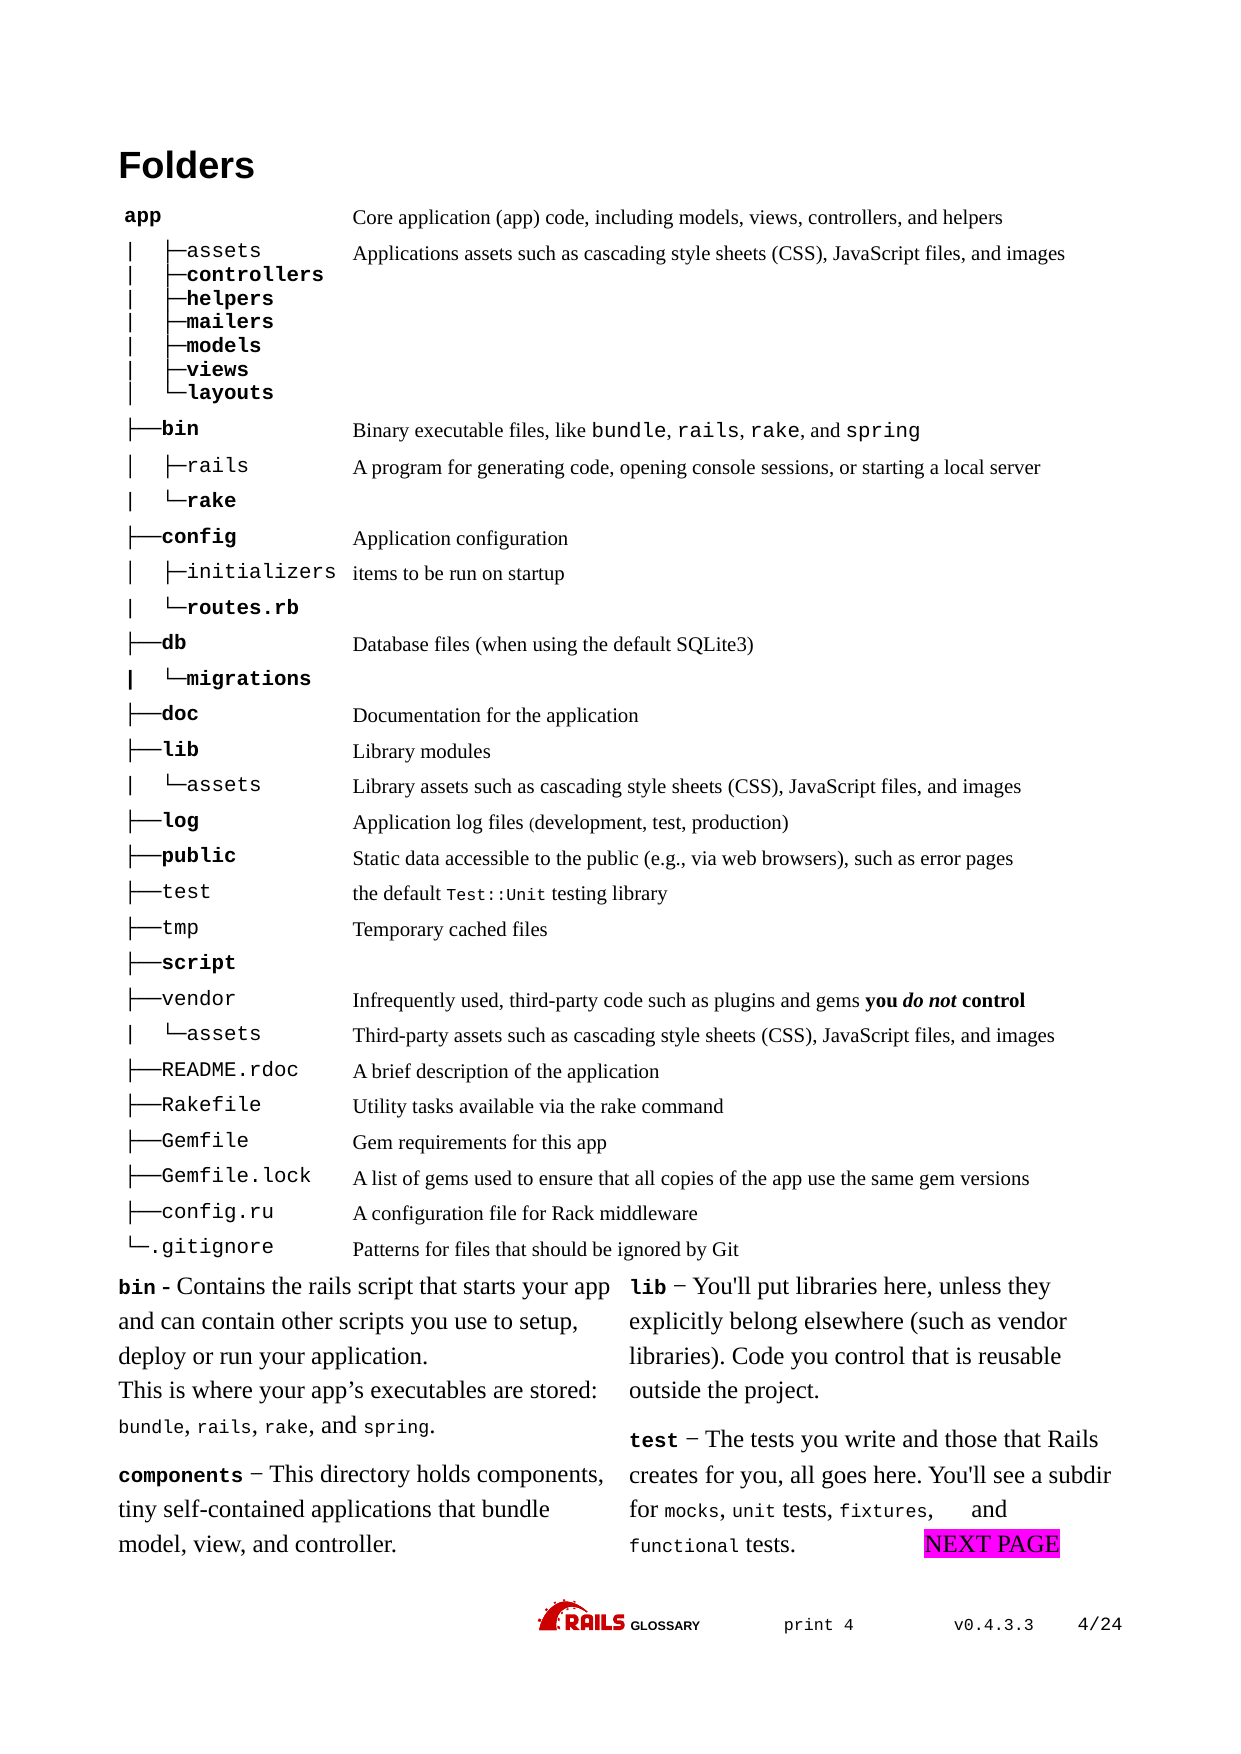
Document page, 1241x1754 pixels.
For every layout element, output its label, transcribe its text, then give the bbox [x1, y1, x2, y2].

table_cell | └─migrations [118, 662, 347, 698]
table_cell Utility tasks available via the rake command [347, 1089, 1120, 1124]
table_cell A brief description of the application [347, 1053, 1120, 1089]
text bin - Contains the rails script that starts your app and can contain other scripts you use to setup, deploy or run your application. This is where your app’s executables are stored: bundle, rails, rake, and spring. [118, 1271, 611, 1439]
table_cell ├──Gemfile [118, 1124, 347, 1160]
table_cell ├──vendor [118, 982, 347, 1018]
table_header Core application (app) code, including models, views, controllers, and helpers [347, 199, 1120, 235]
table_cell ├──db [118, 627, 347, 662]
table_header app [118, 199, 347, 235]
table_cell ├──README.rdoc [118, 1053, 347, 1089]
text test − The tests you write and those that Rails creates for you, all goes here. You'll see a subdir for mocks, unit tests, fixtures, and functional tests. NEXT PAGE [629, 1424, 1122, 1558]
subtitle Folders [118, 143, 611, 187]
table_cell Applications assets such as cascading style sheets (CSS), JavaScript files, and images [347, 235, 1120, 412]
table_cell ├──lib [118, 733, 347, 769]
table_cell Temporary cached files [347, 911, 1120, 947]
table_cell └─.gitignore [118, 1231, 347, 1266]
table_cell | └─rake [118, 485, 347, 520]
table_cell Library modules [347, 733, 1120, 769]
table_cell A configuration file for Rack middleware [347, 1195, 1120, 1231]
table_cell [347, 591, 1120, 627]
table_cell | └─assets [118, 1018, 347, 1053]
table_cell Patterns for files that should be ignored by Git [347, 1231, 1120, 1266]
table_cell Infrequently used, third-party code such as plugins and gems you do not control [347, 982, 1120, 1018]
text lib − You'll put libraries here, unless they explicitly belong elsewhere (such as vendor libraries). Code you control that is reusable outside the project. [629, 1271, 1122, 1404]
table_cell ├──Rakefile [118, 1089, 347, 1124]
table_cell Binary executable files, like bundle, rails, rake, and spring [347, 412, 1120, 449]
table_cell ├──config [118, 520, 347, 556]
table_cell Gem requirements for this app [347, 1124, 1120, 1160]
table_cell Third-party assets such as cascading style sheets (CSS), JavaScript files, and images [347, 1018, 1120, 1053]
table_cell | ├─assets | ├─controllers | ├─helpers | ├─mailers | ├─models | ├─views │ └─layouts [118, 235, 347, 412]
table_cell ├──bin [118, 412, 347, 449]
table_cell │ ├─rails [118, 449, 347, 484]
table_cell Database files (when using the default SQLite3) [347, 627, 1120, 662]
table_cell [347, 662, 1120, 698]
table_cell ├──log [118, 804, 347, 840]
table_cell │ ├─initializers [118, 556, 347, 591]
table_cell ├──Gemfile.lock [118, 1160, 347, 1195]
table_cell Static data accessible to the public (e.g., via web browsers), such as error pages [347, 840, 1120, 875]
table_cell Library assets such as cascading style sheets (CSS), JavaScript files, and images [347, 769, 1120, 804]
table_cell ├──script [118, 947, 347, 982]
text components − This directory holds components, tiny self-contained applications that bundle model, view, and controller. [118, 1459, 611, 1558]
table_cell [347, 947, 1120, 982]
table_cell ├──test [118, 875, 347, 911]
table_cell ├──config.ru [118, 1195, 347, 1231]
table_cell [347, 485, 1120, 520]
table_cell Application configuration [347, 520, 1120, 556]
table_cell the default Test::Unit testing library [347, 875, 1120, 911]
table_cell items to be run on startup [347, 556, 1120, 591]
table_cell | └─assets [118, 769, 347, 804]
table_cell | └─routes.rb [118, 591, 347, 627]
table_cell Documentation for the application [347, 698, 1120, 733]
table_cell ├──tmp [118, 911, 347, 947]
table_cell ├──doc [118, 698, 347, 733]
table_cell A list of gems used to ensure that all copies of the app use the same gem versions [347, 1160, 1120, 1195]
table_cell Application log files (development, test, production) [347, 804, 1120, 840]
table_cell A program for generating code, opening console sessions, or starting a local server [347, 449, 1120, 484]
table_cell ├──public [118, 840, 347, 875]
